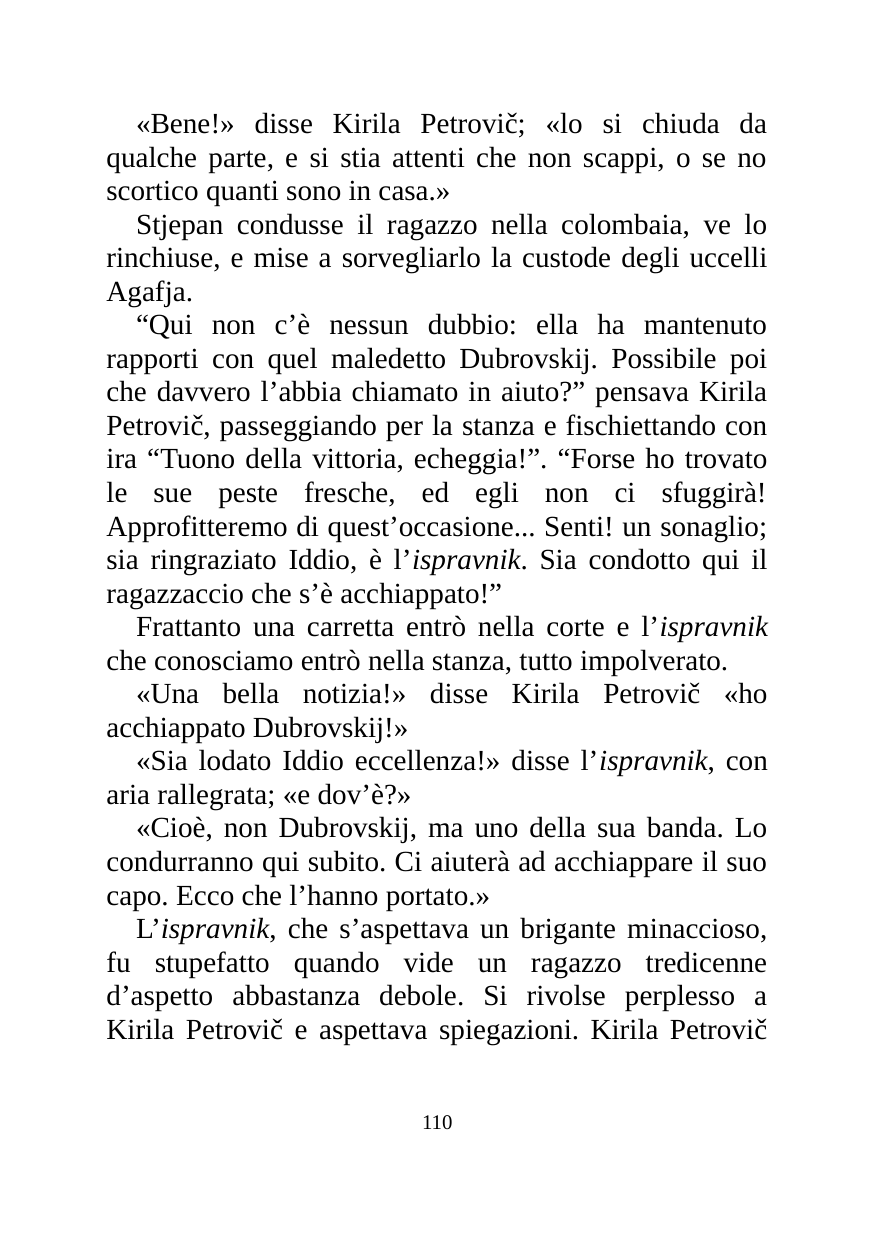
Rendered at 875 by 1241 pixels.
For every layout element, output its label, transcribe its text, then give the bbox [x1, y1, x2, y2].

text Frattanto una carretta entrò nella corte e l’ispravnik che conosciamo entrò nella stanza, tutto impolverato. [106, 609, 768, 676]
text «Sia lodato Iddio eccellenza!» disse l’ispravnik, con aria rallegrata; «e dov’è?» [106, 743, 768, 811]
text «Una bella notizia!» disse Kirila Petrovič «ho acchiappato Dubrovskij!» [106, 676, 768, 743]
text «Cioè, non Dubrovskij, ma uno della sua banda. Lo condurranno qui subito. Ci aiuterà ad acchiappare il suo capo. Ecco che l’hanno portato.» [106, 811, 768, 911]
text Stjepan condusse il ragazzo nella colombaia, ve lo rinchiuse, e mise a sorvegliarlo la custode degli uccelli Agafja. [106, 207, 768, 307]
text “Qui non c’è nessun dubbio: ella ha mantenuto rapporti con quel maledetto Dubrovskij. Possibile poi che davvero l’abbia chiamato in aiuto?” pensava Kirila Petrovič, passeggiando per la stanza e fischiettando con ira “Tuono della vittoria, echeggia!”. “Forse ho trovato le sue peste fresche, ed egli non ci sfuggirà! Approfitteremo di quest’occasione... Senti! un sonaglio; sia ringraziato Iddio, è l’ispravnik. Sia condotto qui il ragazzaccio che s’è acchiappato!” [106, 307, 768, 609]
text «Bene!» disse Kirila Petrovič; «lo si chiuda da qualche parte, e si stia attenti che non scappi, o se no scortico quanti sono in casa.» [106, 106, 768, 207]
text L’ispravnik, che s’aspettava un brigante minaccioso, fu stupefatto quando vide un ragazzo tredicenne d’aspetto abbastanza debole. Si rivolse perplesso a Kirila Petrovič e aspettava spiegazioni. Kirila Petrovič [106, 911, 768, 1045]
